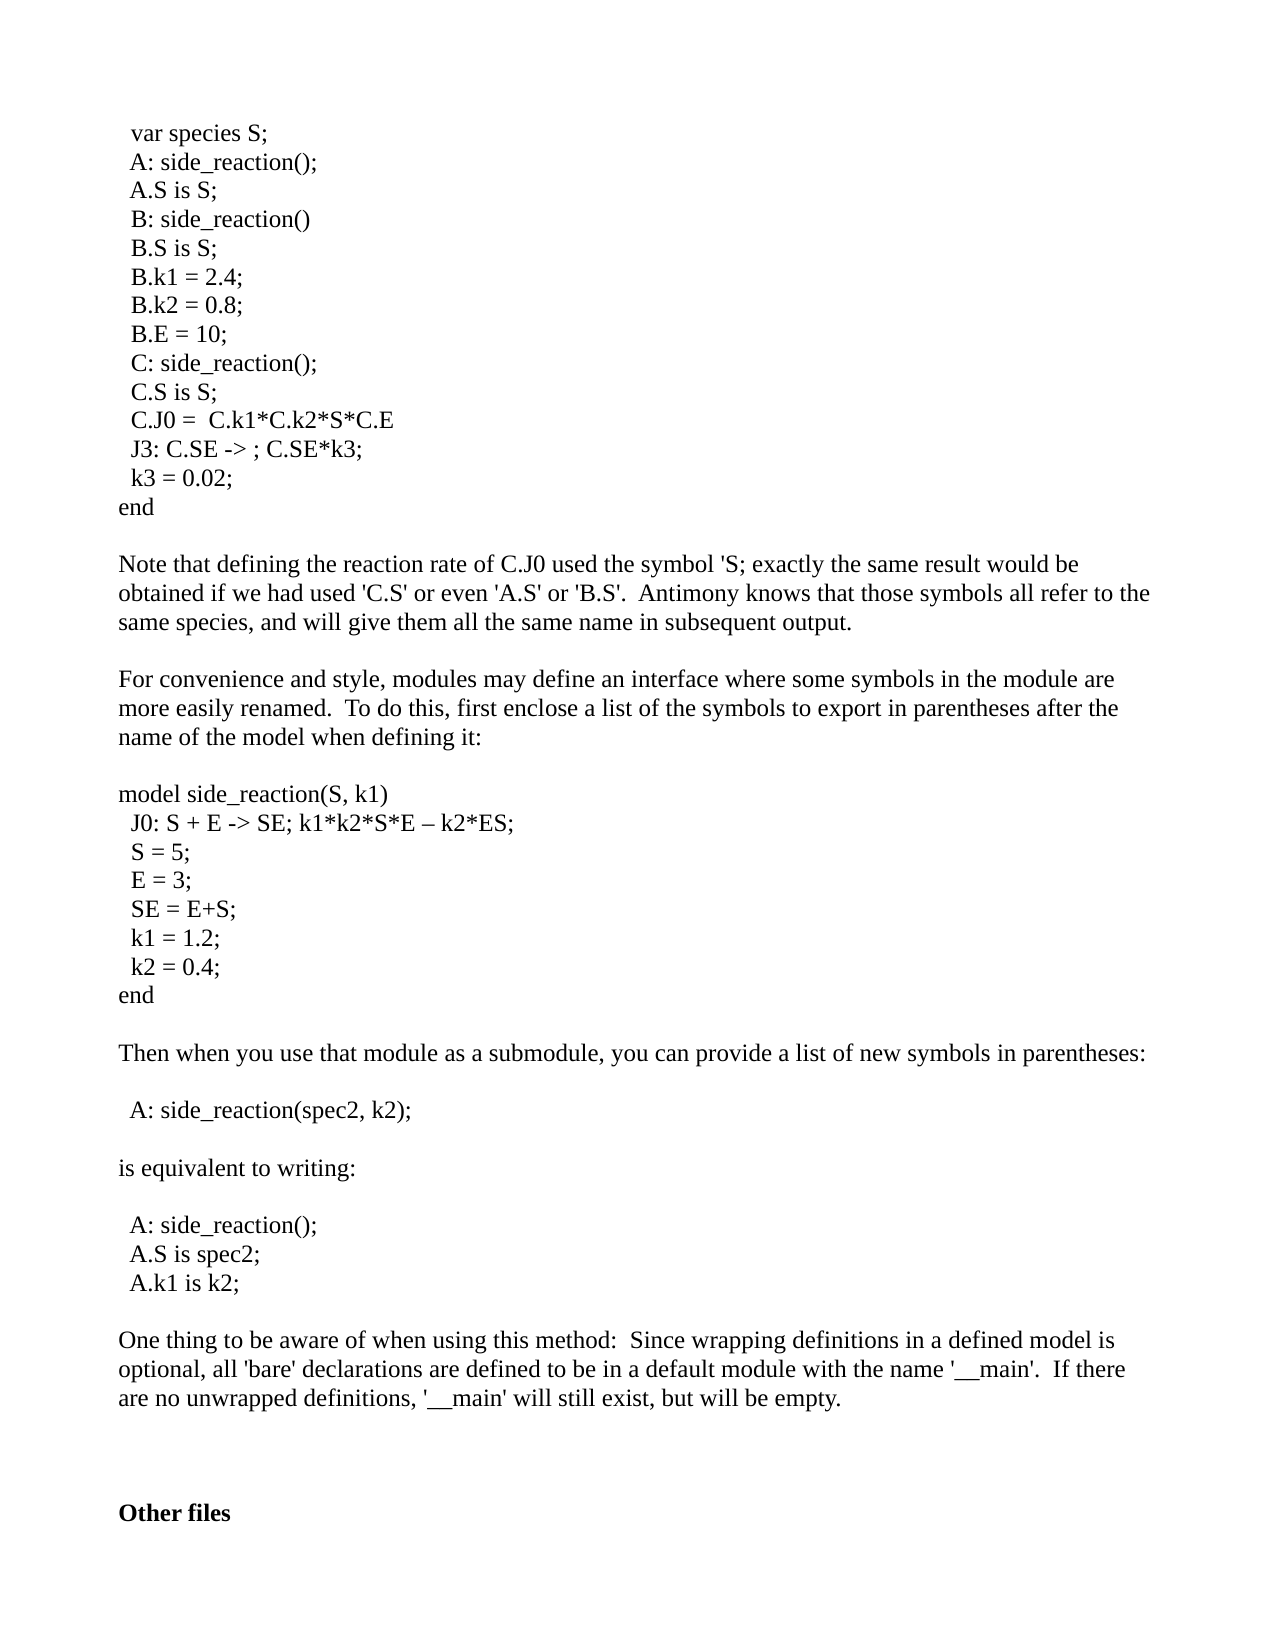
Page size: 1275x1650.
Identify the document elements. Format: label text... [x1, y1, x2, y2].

text Note that defining the reaction rate of C.J0 used the symbol 'S; exactly the same result would be obtained if we had used 'C.S' or even 'A.S' or 'B.S'. Antimony knows that those symbols all refer to the same species, and will give them all the same name in subsequent output. [118, 549, 1157, 636]
text model side_reaction(S, k1) [118, 779, 1157, 808]
text A: side_reaction(); [118, 147, 1157, 176]
text B.k2 = 0.8; [118, 291, 1157, 319]
text A.S is S; [118, 176, 1157, 204]
text A.k1 is k2; [118, 1268, 1157, 1297]
text A: side_reaction(); [118, 1211, 1157, 1239]
text var species S; [118, 118, 1157, 147]
text J3: C.SE -> ; C.SE*k3; [118, 434, 1157, 463]
text Other files [118, 1498, 1157, 1527]
text end [118, 981, 1157, 1009]
text k3 = 0.02; [118, 463, 1157, 492]
text A: side_reaction(spec2, k2); [118, 1096, 1157, 1124]
text A.S is spec2; [118, 1239, 1157, 1268]
text C: side_reaction(); [118, 348, 1157, 377]
text C.J0 = C.k1*C.k2*S*C.E [118, 406, 1157, 434]
text k2 = 0.4; [118, 952, 1157, 981]
text Then when you use that module as a submodule, you can provide a list of new symbols in parentheses: [118, 1038, 1157, 1067]
text S = 5; [118, 837, 1157, 866]
text end [118, 492, 1157, 521]
text is equivalent to writing: [118, 1153, 1157, 1182]
text J0: S + E -> SE; k1*k2*S*E – k2*ES; [118, 808, 1157, 837]
text B.S is S; [118, 233, 1157, 262]
text k1 = 1.2; [118, 923, 1157, 952]
text B: side_reaction() [118, 204, 1157, 233]
text B.E = 10; [118, 319, 1157, 348]
text One thing to be aware of when using this method: Since wrapping definitions in a defined model is optional, all 'bare' declarations are defined to be in a default module with the name '__main'. If there are no unwrapped definitions, '__main' will still exist, but will be empty. [118, 1326, 1157, 1412]
text For convenience and style, modules may define an interface where some symbols in the module are more easily renamed. To do this, first enclose a list of the symbols to export in parentheses after the name of the model when defining it: [118, 664, 1157, 751]
text E = 3; [118, 866, 1157, 894]
text SE = E+S; [118, 894, 1157, 923]
text B.k1 = 2.4; [118, 262, 1157, 291]
text C.S is S; [118, 377, 1157, 406]
